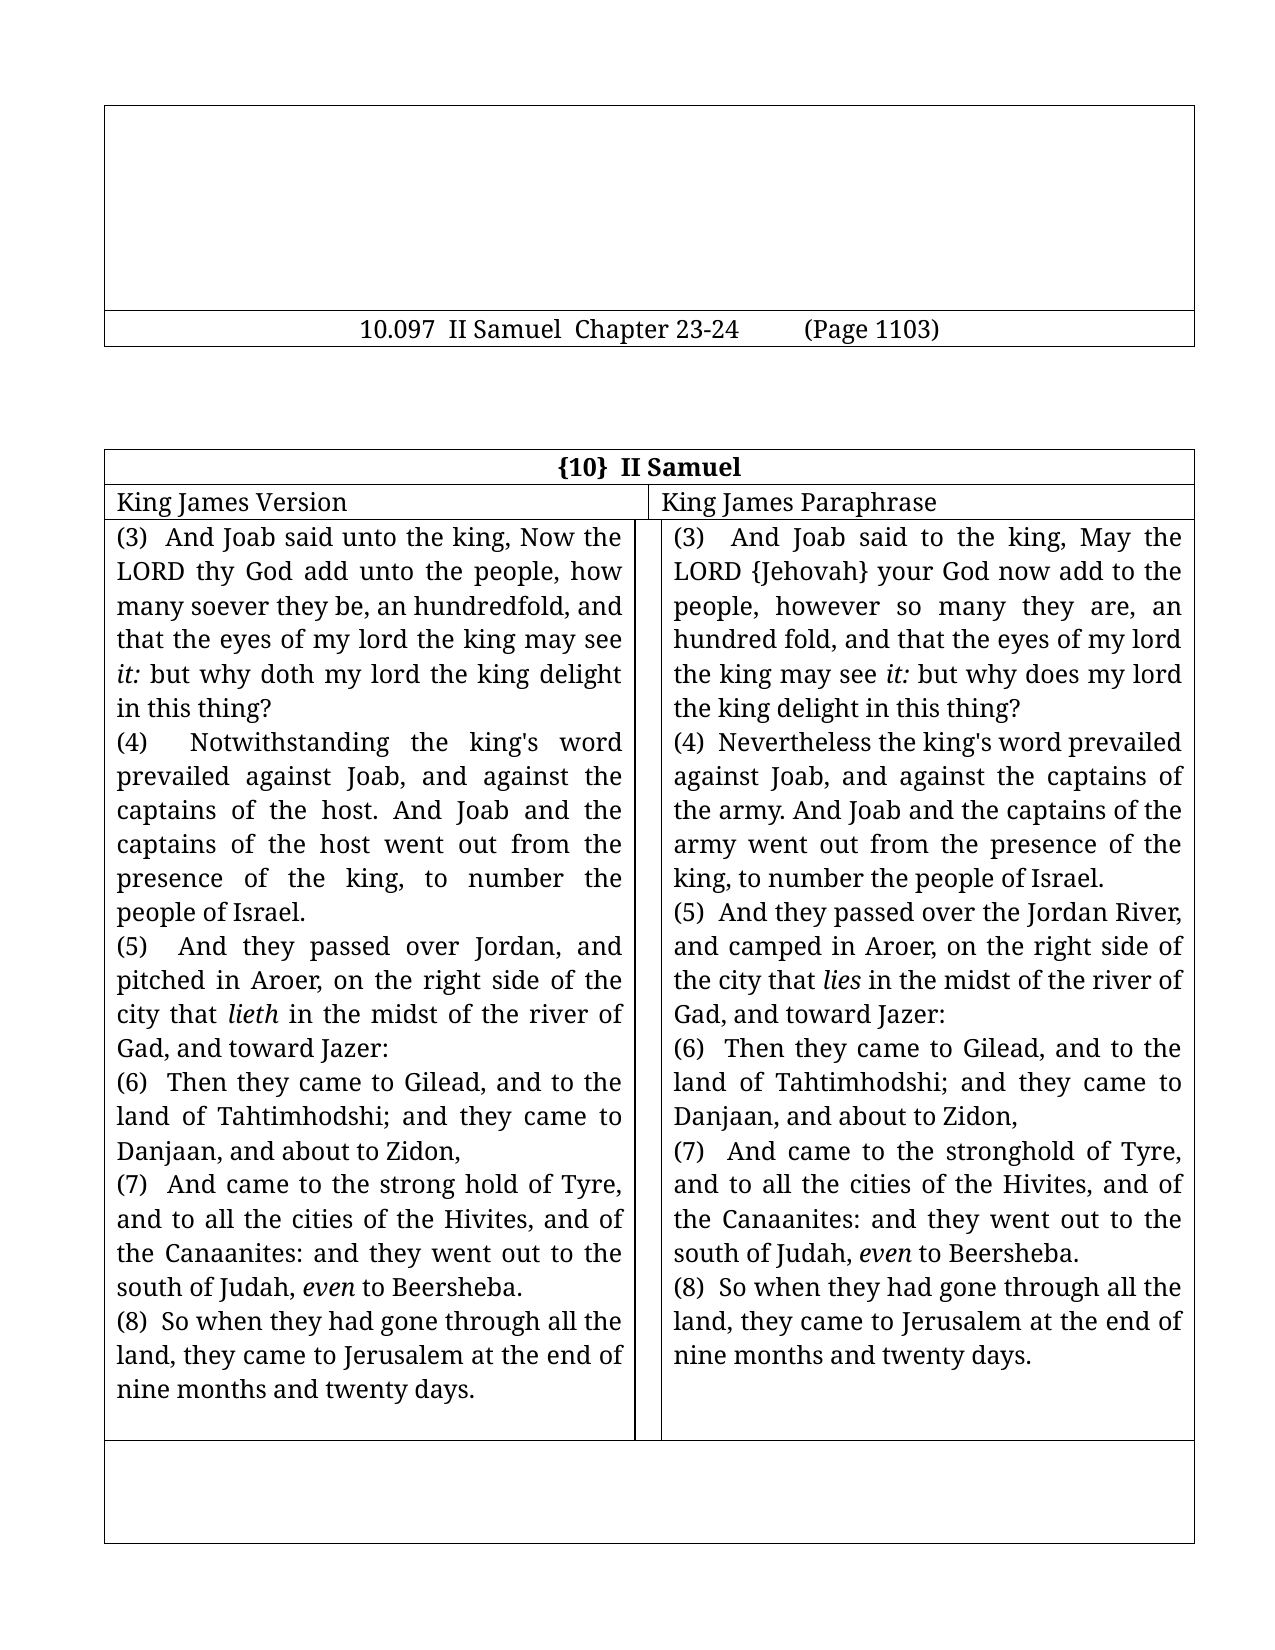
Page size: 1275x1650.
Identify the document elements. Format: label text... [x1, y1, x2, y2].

table_cell [105, 106, 1194, 310]
table_cell King James Version [105, 485, 648, 519]
table_cell [636, 520, 661, 1440]
table_cell [105, 1441, 1194, 1543]
table_header {10} II Samuel [105, 450, 1194, 484]
table_cell King James Paraphrase [649, 485, 1194, 519]
table_cell (3) And Joab said unto the king, Now the LORD thy God add unto the people, how many soever they be, an hundredfold, and that the eyes of my lord the king may see it: but why doth my lord the king delight in this thing? (4) Notwithstanding the king's word prevailed against Joab, and against the captains of the host. And Joab and the captains of the host went out from the presence of the king, to number the people of Israel. (5) And they passed over Jordan, and pitched in Aroer, on the right side of the city that lieth in the midst of the river of Gad, and toward Jazer: (6) Then they came to Gilead, and to the land of Tahtimhodshi; and they came to Danjaan, and about to Zidon, (7) And came to the strong hold of Tyre, and to all the cities of the Hivites, and of the Canaanites: and they went out to the south of Judah, even to Beersheba. (8) So when they had gone through all the land, they came to Jerusalem at the end of nine months and twenty days. [105, 520, 634, 1440]
table_cell 10.097 II Samuel Chapter 23-24 (Page 1103) [105, 311, 1194, 346]
table_cell (3) And Joab said to the king, May the LORD {Jehovah} your God now add to the people, however so many they are, an hundred fold, and that the eyes of my lord the king may see it: but why does my lord the king delight in this thing? (4) Nevertheless the king's word prevailed against Joab, and against the captains of the army. And Joab and the captains of the army went out from the presence of the king, to number the people of Israel. (5) And they passed over the Jordan River, and camped in Aroer, on the right side of the city that lies in the midst of the river of Gad, and toward Jazer: (6) Then they came to Gilead, and to the land of Tahtimhodshi; and they came to Danjaan, and about to Zidon, (7) And came to the stronghold of Tyre, and to all the cities of the Hivites, and of the Canaanites: and they went out to the south of Judah, even to Beersheba. (8) So when they had gone through all the land, they came to Jerusalem at the end of nine months and twenty days. [662, 520, 1194, 1440]
